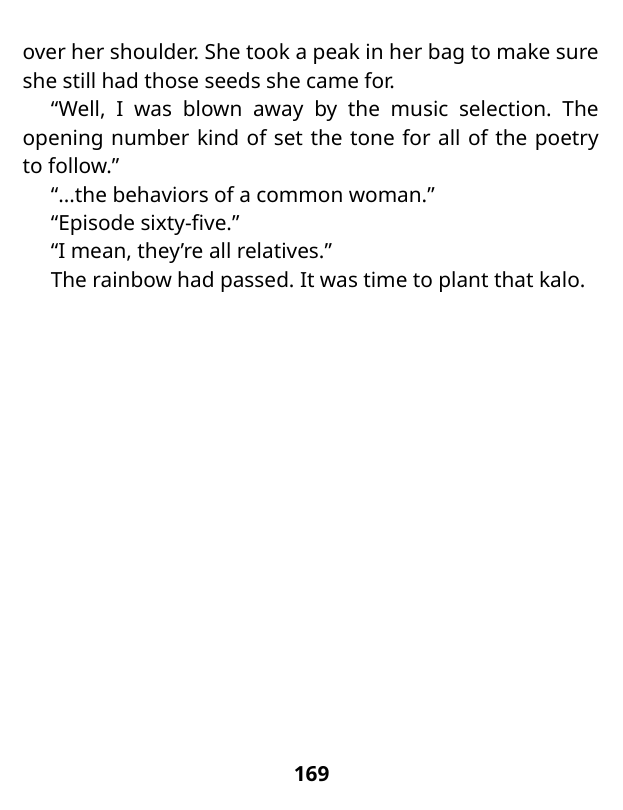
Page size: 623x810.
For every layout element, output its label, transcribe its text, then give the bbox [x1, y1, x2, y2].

text “I mean, they’re all relatives.” [22, 237, 600, 265]
text over her shoulder. She took a peak in her bag to make sure she still had those seeds she came for. [22, 37, 600, 94]
text The rainbow had passed. It was time to plant that kalo. [22, 265, 600, 293]
text “Well, I was blown away by the music selection. The opening number kind of set the tone for all of the poetry to follow.” [22, 94, 600, 180]
text “Episode sixty-five.” [22, 208, 600, 237]
text “...the behaviors of a common woman.” [22, 180, 600, 208]
